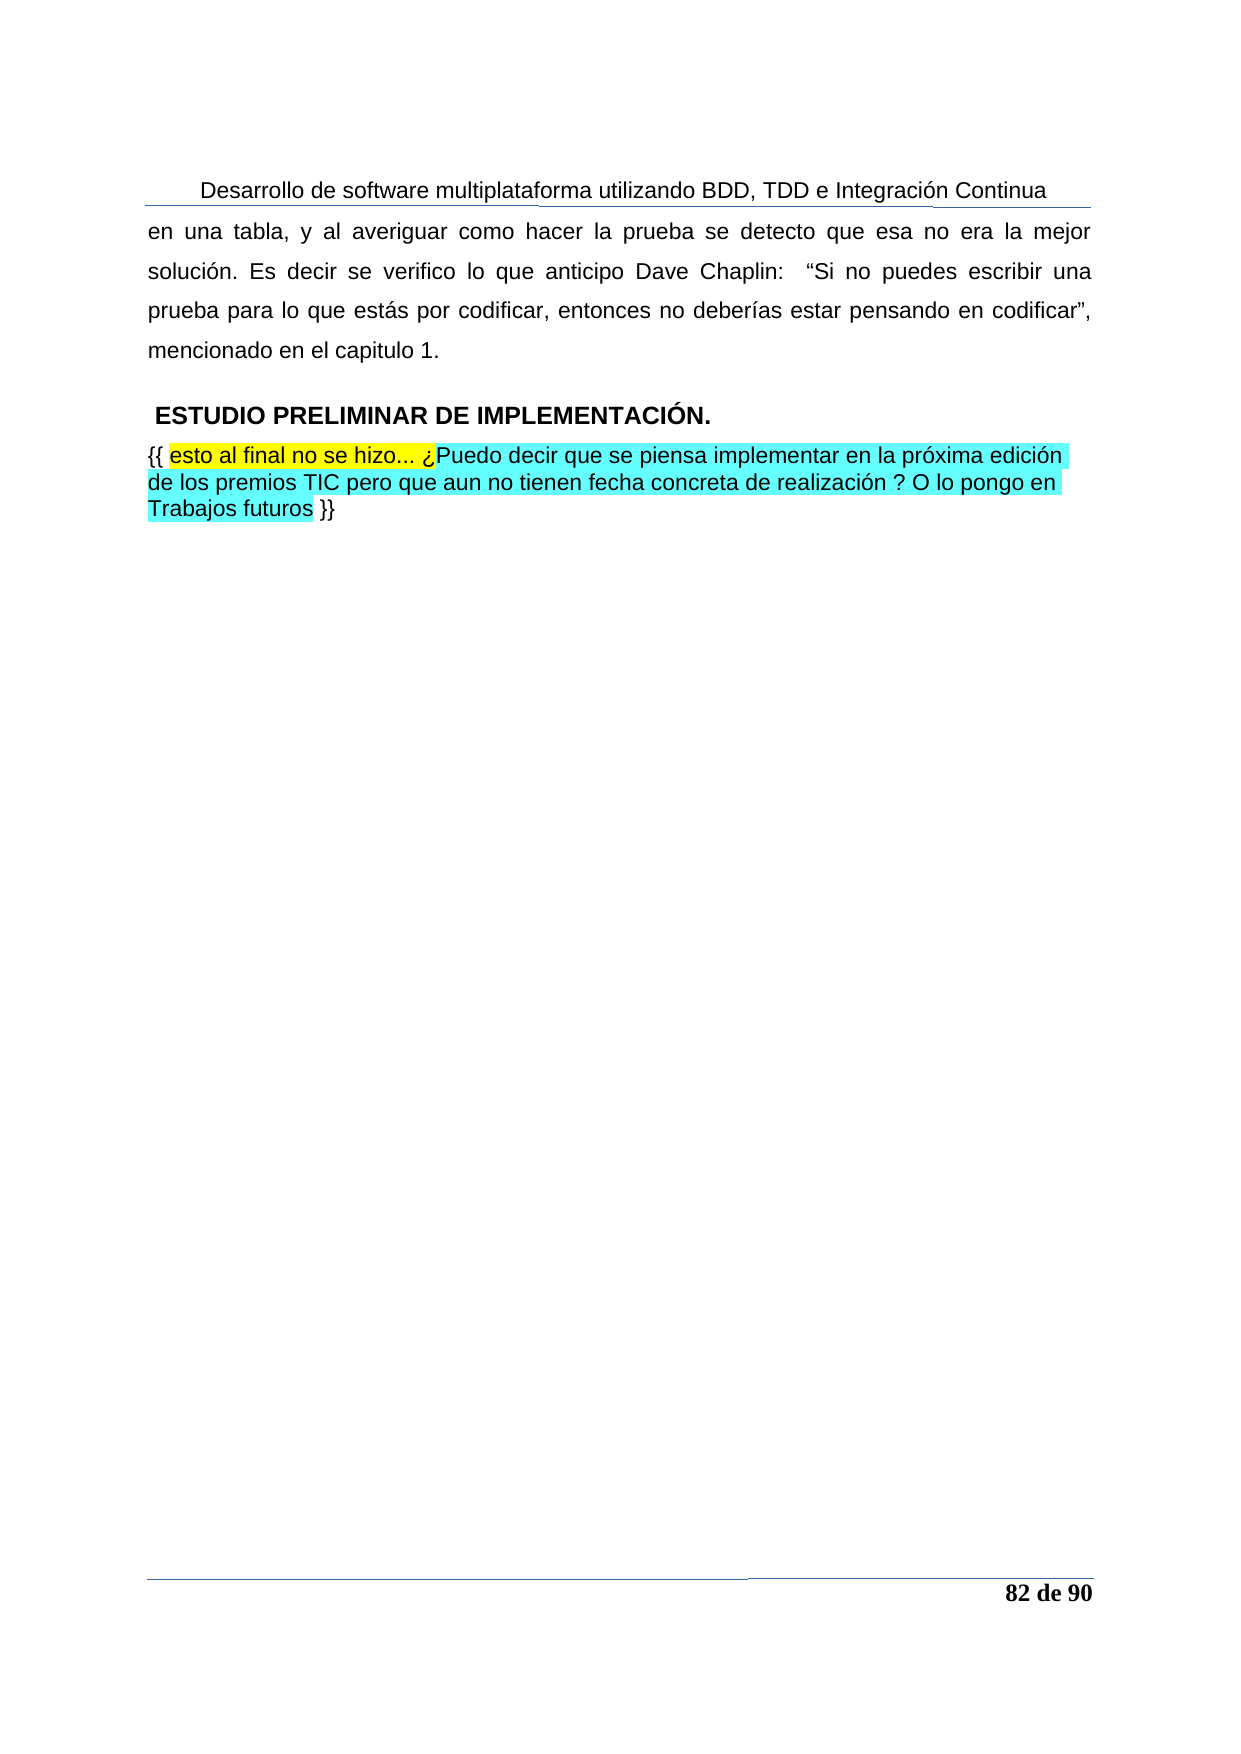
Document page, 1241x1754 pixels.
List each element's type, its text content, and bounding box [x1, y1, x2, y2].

text en una tabla, y al averiguar como hacer la prueba se detecto que esa no era la mejor solución. Es decir se verifico lo que anticipo Dave Chaplin: “Si no puedes escribir una prueba para lo que estás por codificar, entonces no deberías estar pensando en codificar”, mencionado en el capitulo 1. [148, 218, 1093, 363]
subtitle ESTUDIO PRELIMINAR DE IMPLEMENTACIÓN. [148, 401, 1093, 430]
text {{ esto al final no se hizo... ¿Puedo decir que se piensa implementar en la próxima edición de los premios TIC pero que aun no tienen fecha concreta de realización ? O lo pongo en Trabajos futuros }} [148, 442, 1093, 522]
